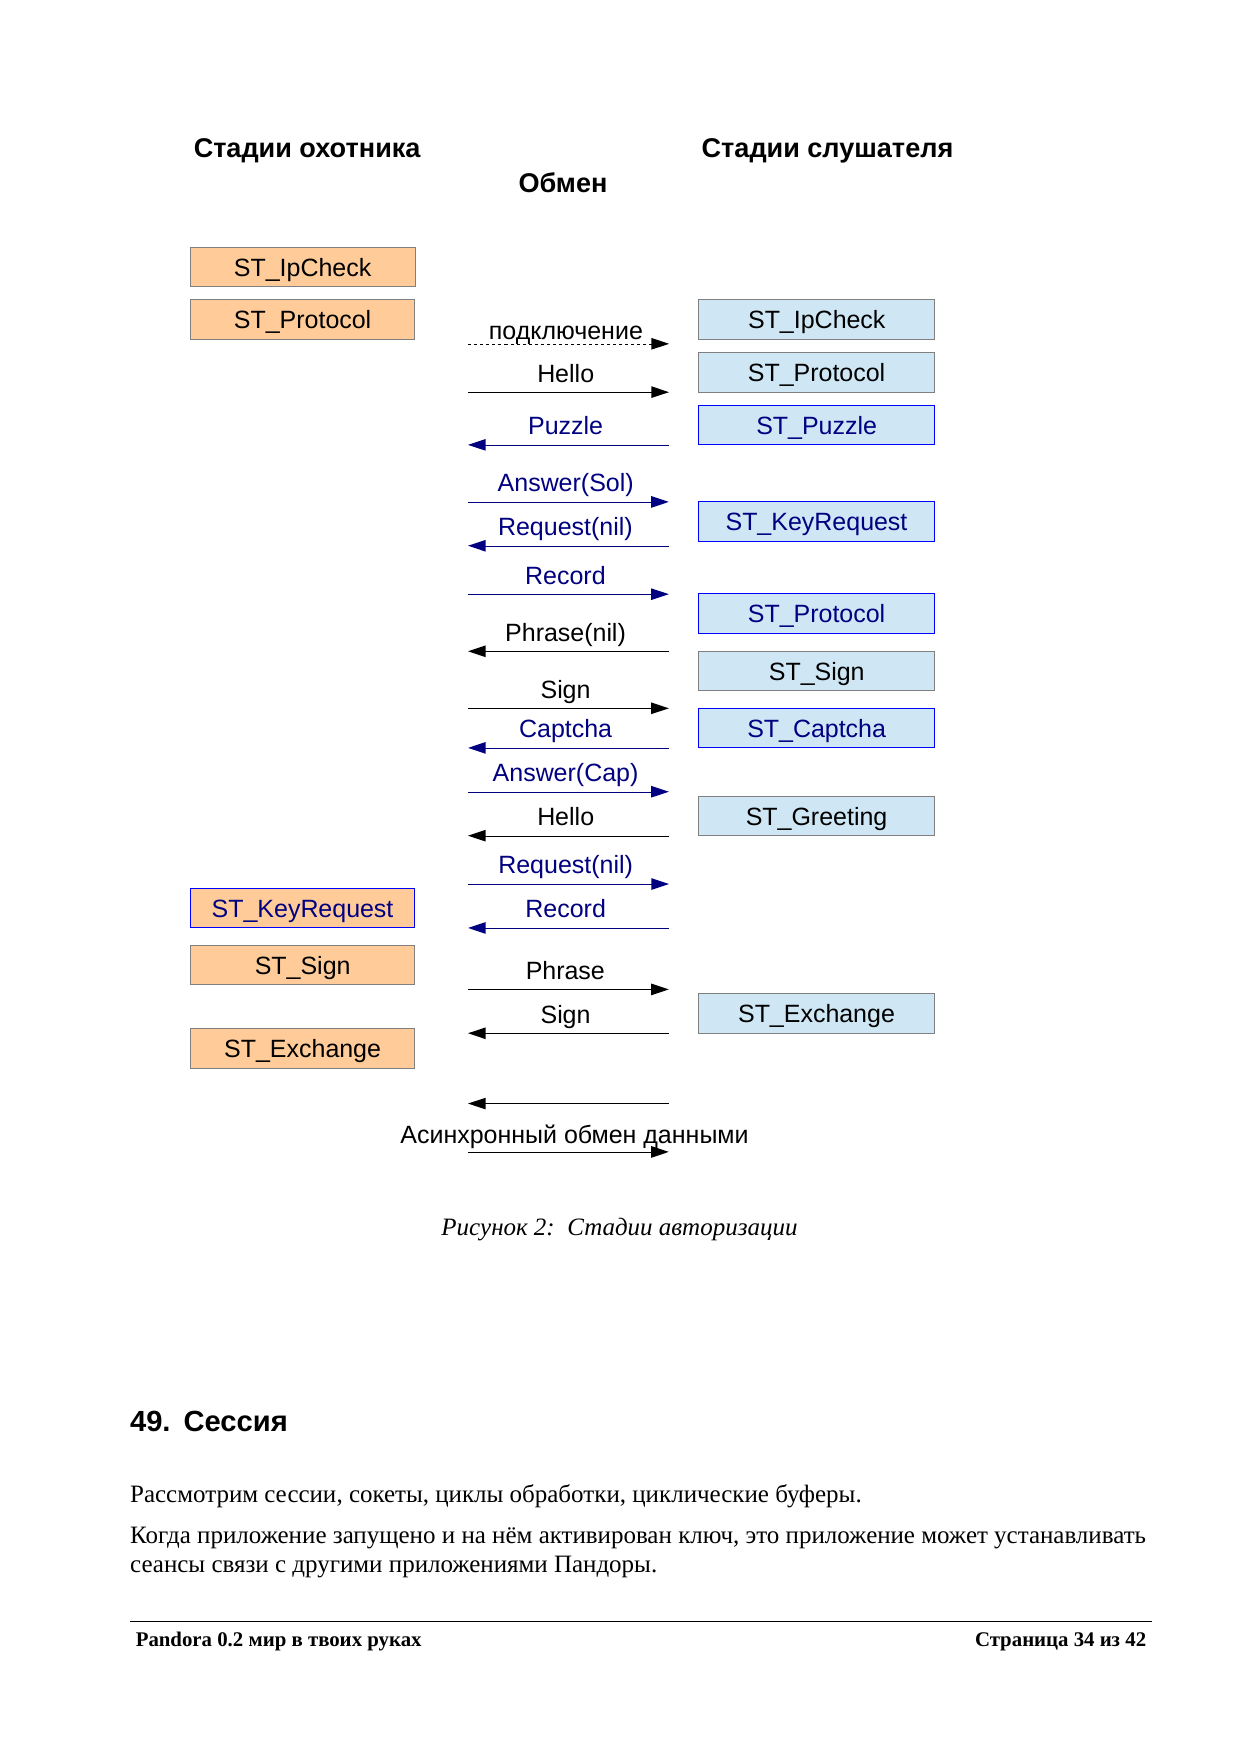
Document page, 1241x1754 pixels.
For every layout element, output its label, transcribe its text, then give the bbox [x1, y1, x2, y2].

text Рассмотрим сессии, сокеты, циклы обработки, циклические буферы. [130, 1479, 1152, 1508]
text Рисунок 2: Стадии авторизации [120, 1212, 1121, 1240]
text Когда приложение запущено и на нём активирован ключ, это приложение может устанавливать сеансы связи с другими приложениями Пандоры. [130, 1520, 1152, 1577]
subtitle Сессия [130, 1404, 1152, 1437]
